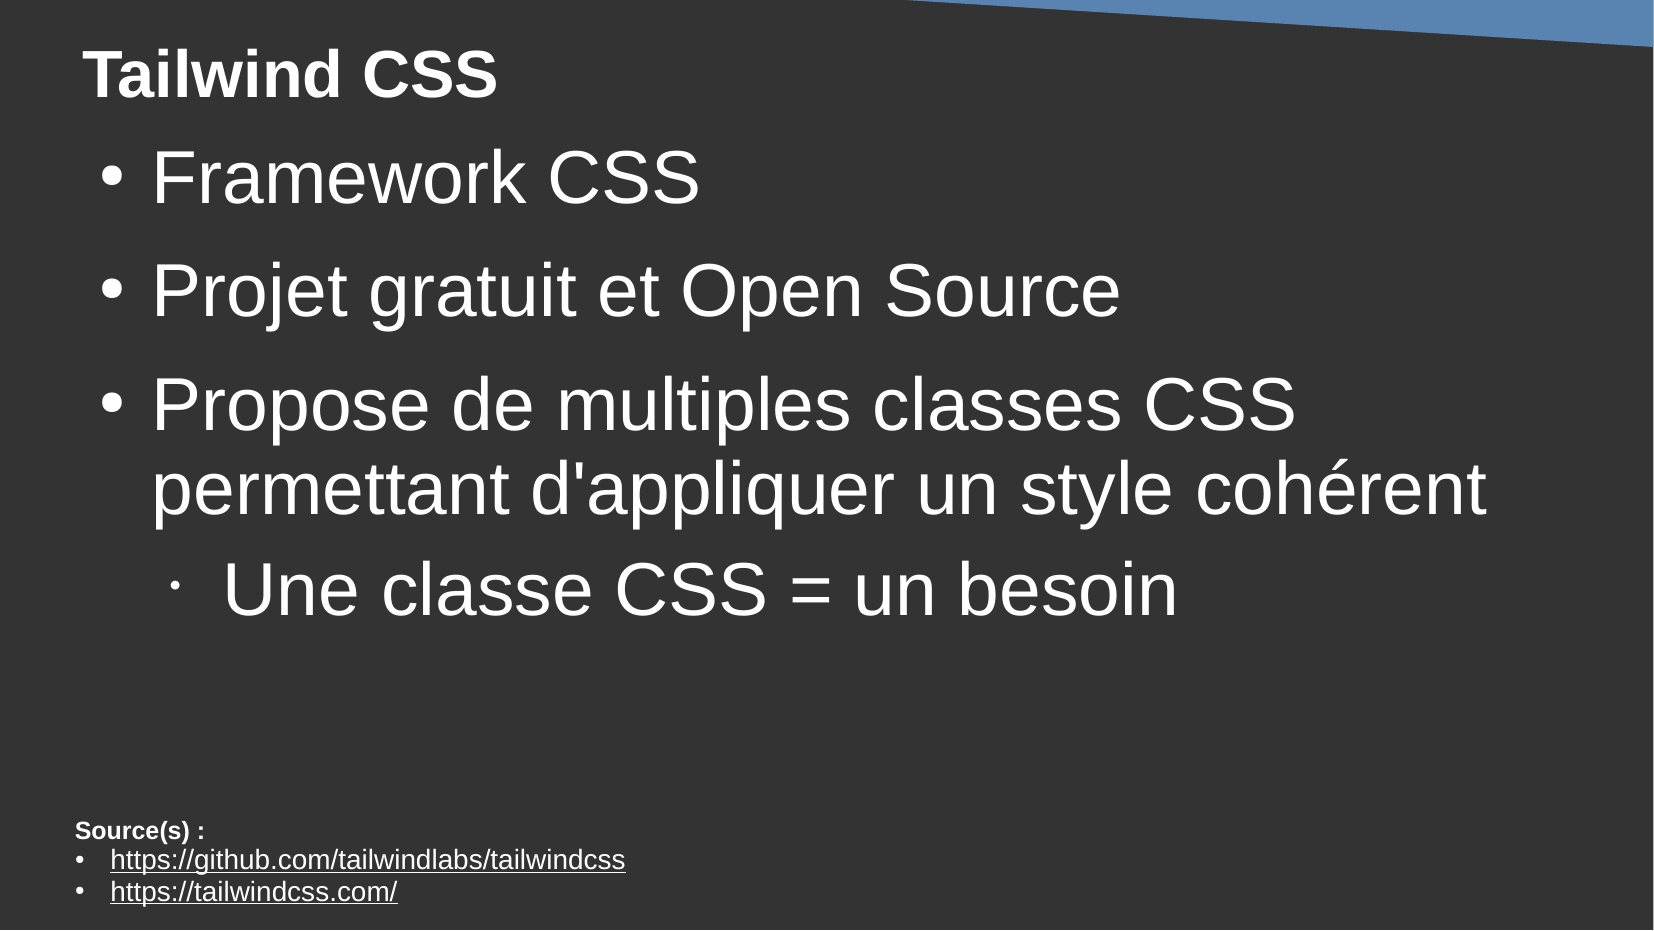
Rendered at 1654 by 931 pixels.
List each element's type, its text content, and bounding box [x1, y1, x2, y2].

text_box [905, 0, 1654, 48]
text_box Source(s) : https://github.com/tailwindlabs/tailwindcss https://tailwindcss.com/ [60, 809, 1583, 915]
list Framework CSS Projet gratuit et Open Source Propose de multiples classes CSS permettant d'appliquer un style cohérent Une classe CSS = un besoin [80, 135, 1620, 697]
title Tailwind CSS [82, 37, 1571, 114]
